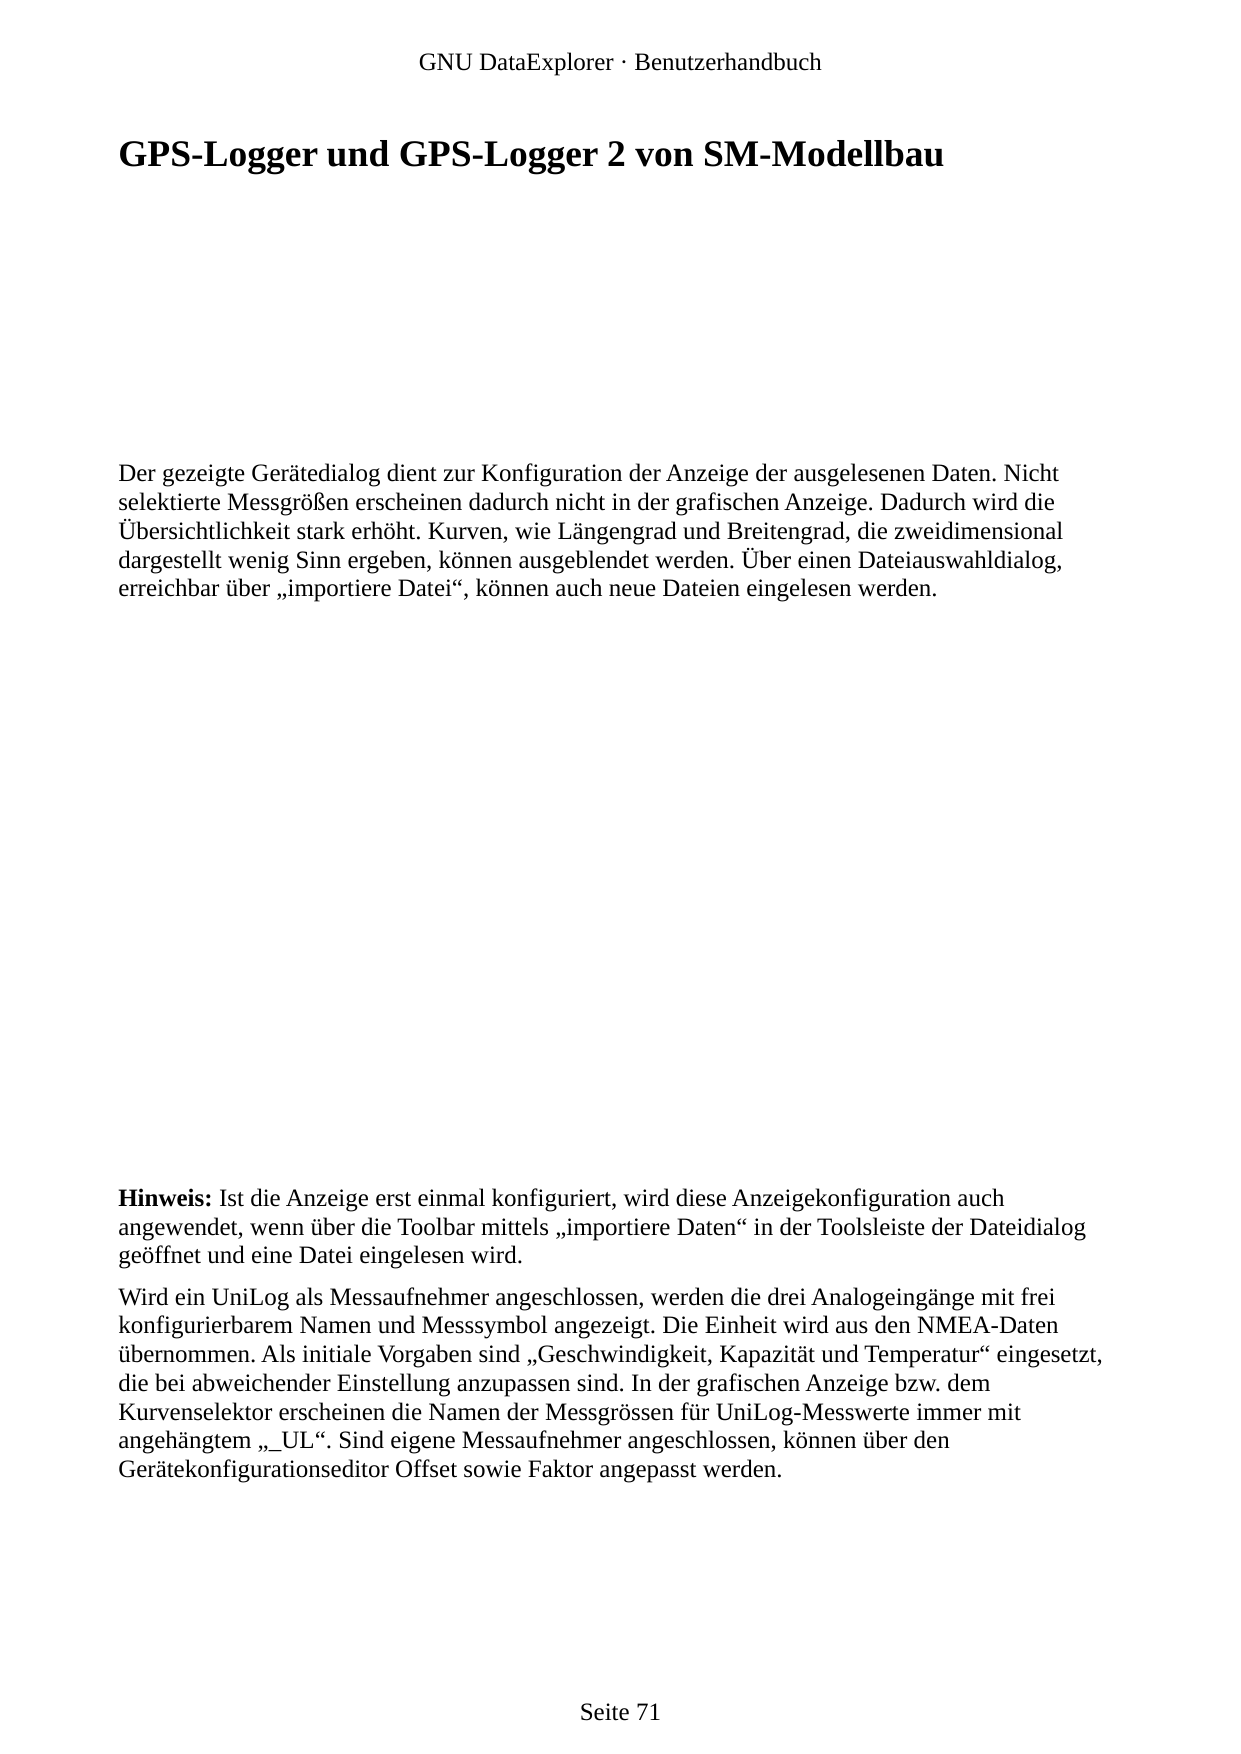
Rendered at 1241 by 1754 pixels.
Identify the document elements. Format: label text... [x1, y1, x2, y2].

text Hinweis: Ist die Anzeige erst einmal konfiguriert, wird diese Anzeigekonfiguration auch angewendet, wenn über die Toolbar mittels „importiere Daten“ in der Toolsleiste der Dateidialog geöffnet und eine Datei eingelesen wird. [118, 1183, 1122, 1269]
text Wird ein UniLog als Messaufnehmer angeschlossen, werden die drei Analogeingänge mit frei konfigurierbarem Namen und Messsymbol angezeigt. Die Einheit wird aus den NMEA-Daten übernommen. Als initiale Vorgaben sind „Geschwindigkeit, Kapazität und Temperatur“ eingesetzt, die bei abweichender Einstellung anzupassen sind. In der grafischen Anzeige bzw. dem Kurvenselektor erscheinen die Namen der Messgrössen für UniLog-Messwerte immer mit angehängtem „_UL“. Sind eigene Messaufnehmer angeschlossen, können über den Gerätekonfigurationseditor Offset sowie Faktor angepasst werden. [118, 1282, 1122, 1483]
subtitle GPS-Logger und GPS-Logger 2 von SM-Modellbau [118, 131, 1122, 174]
text Der gezeigte Gerätedialog dient zur Konfiguration der Anzeige der ausgelesenen Daten. Nicht selektierte Messgrößen erscheinen dadurch nicht in der grafischen Anzeige. Dadurch wird die Übersichtlichkeit stark erhöht. Kurven, wie Längengrad und Breitengrad, die zweidimensional dargestellt wenig Sinn ergeben, können ausgeblendet werden. Über einen Dateiauswahldialog, erreichbar über „importiere Datei“, können auch neue Dateien eingelesen werden. [118, 458, 1122, 602]
